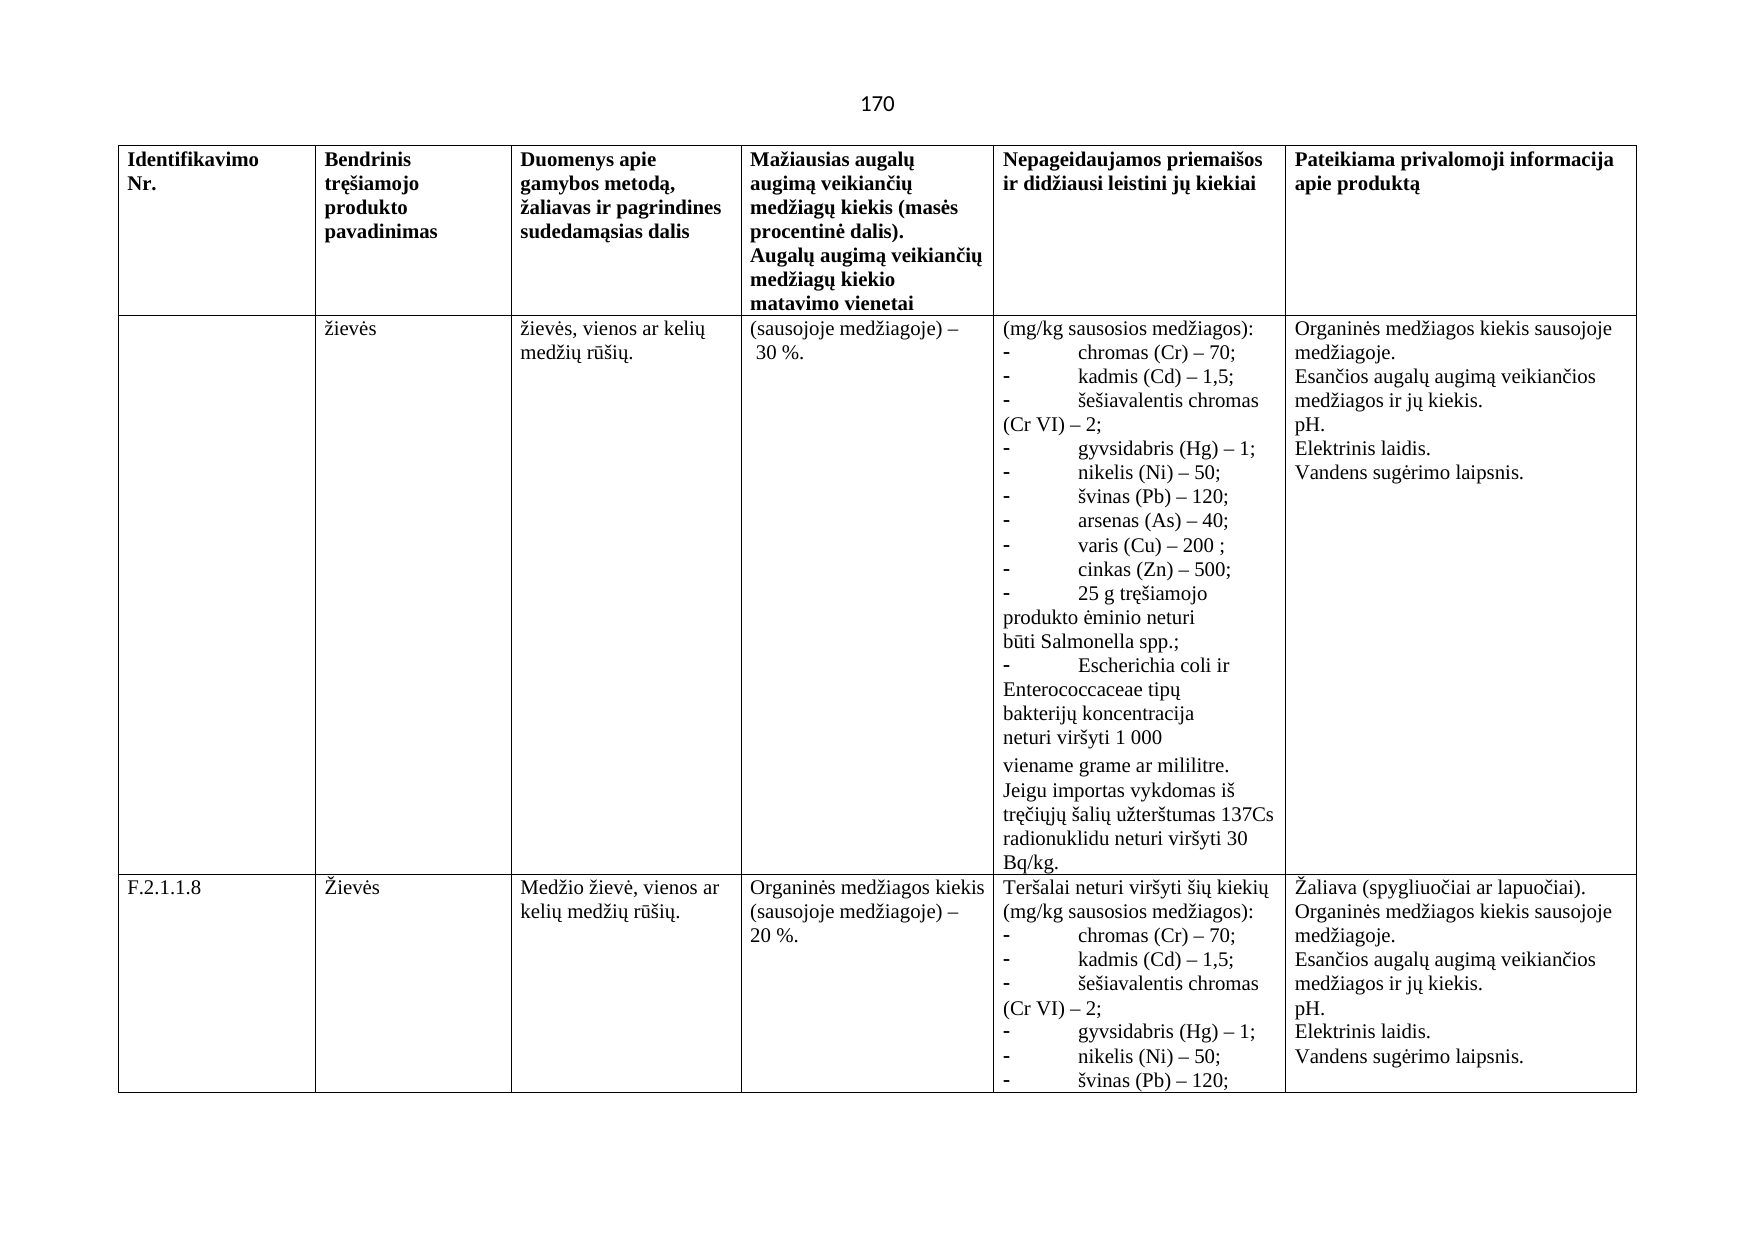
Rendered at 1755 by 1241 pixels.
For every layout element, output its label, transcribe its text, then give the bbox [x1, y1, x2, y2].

table_header Identifikavimo Nr. [119, 146, 315, 315]
table_cell (mg/kg sausosios medžiagos):  chromas (Cr) – 70;  kadmis (Cd) – 1,5;  šešiavalentis chromas (Cr VI) – 2;  gyvsidabris (Hg) – 1;  nikelis (Ni) – 50;  švinas (Pb) – 120;  arsenas (As) – 40;  varis (Cu) – 200 ;  cinkas (Zn) – 500;  25 g tręšiamojo produkto ėminio neturi būti Salmonella spp.;  Escherichia coli ir Enterococcaceae tipų bakterijų koncentracija neturi viršyti 1 000 viename grame ar mililitre. Jeigu importas vykdomas iš tręčiųjų šalių užterštumas 137Cs radionuklidu neturi viršyti 30 Bq/kg. [994, 316, 1285, 874]
table_cell Medžio žievė, vienos ar kelių medžių rūšių. [512, 875, 741, 1092]
table_cell Teršalai neturi viršyti šių kiekių (mg/kg sausosios medžiagos):  chromas (Cr) – 70;  kadmis (Cd) – 1,5;  šešiavalentis chromas (Cr VI) – 2;  gyvsidabris (Hg) – 1;  nikelis (Ni) – 50;  švinas (Pb) – 120; [994, 875, 1285, 1092]
table_cell [119, 316, 315, 874]
table_header Mažiausias augalų augimą veikiančių medžiagų kiekis (masės procentinė dalis). Augalų augimą veikiančių medžiagų kiekio matavimo vienetai [742, 146, 993, 315]
table_cell Organinės medžiagos kiekis sausojoje medžiagoje. Esančios augalų augimą veikiančios medžiagos ir jų kiekis. pH. Elektrinis laidis. Vandens sugėrimo laipsnis. [1286, 316, 1636, 874]
table_cell žievės [316, 316, 511, 874]
table_header Duomenys apie gamybos metodą, žaliavas ir pagrindines sudedamąsias dalis [512, 146, 741, 315]
table_cell Žievės [316, 875, 511, 1092]
table_cell žievės, vienos ar kelių medžių rūšių. [512, 316, 741, 874]
table_cell Žaliava (spygliuočiai ar lapuočiai). Organinės medžiagos kiekis sausojoje medžiagoje. Esančios augalų augimą veikiančios medžiagos ir jų kiekis. pH. Elektrinis laidis. Vandens sugėrimo laipsnis. [1286, 875, 1636, 1092]
table_header Nepageidaujamos priemaišos ir didžiausi leistini jų kiekiai [994, 146, 1285, 315]
table_cell (sausojoje medžiagoje) – 30 %. [742, 316, 993, 874]
table_header Bendrinis tręšiamojo produkto pavadinimas [316, 146, 511, 315]
table_cell F.2.1.1.8 [119, 875, 315, 1092]
table_header Pateikiama privalomoji informacija apie produktą [1286, 146, 1636, 315]
table_cell Organinės medžiagos kiekis (sausojoje medžiagoje) – 20 %. [742, 875, 993, 1092]
